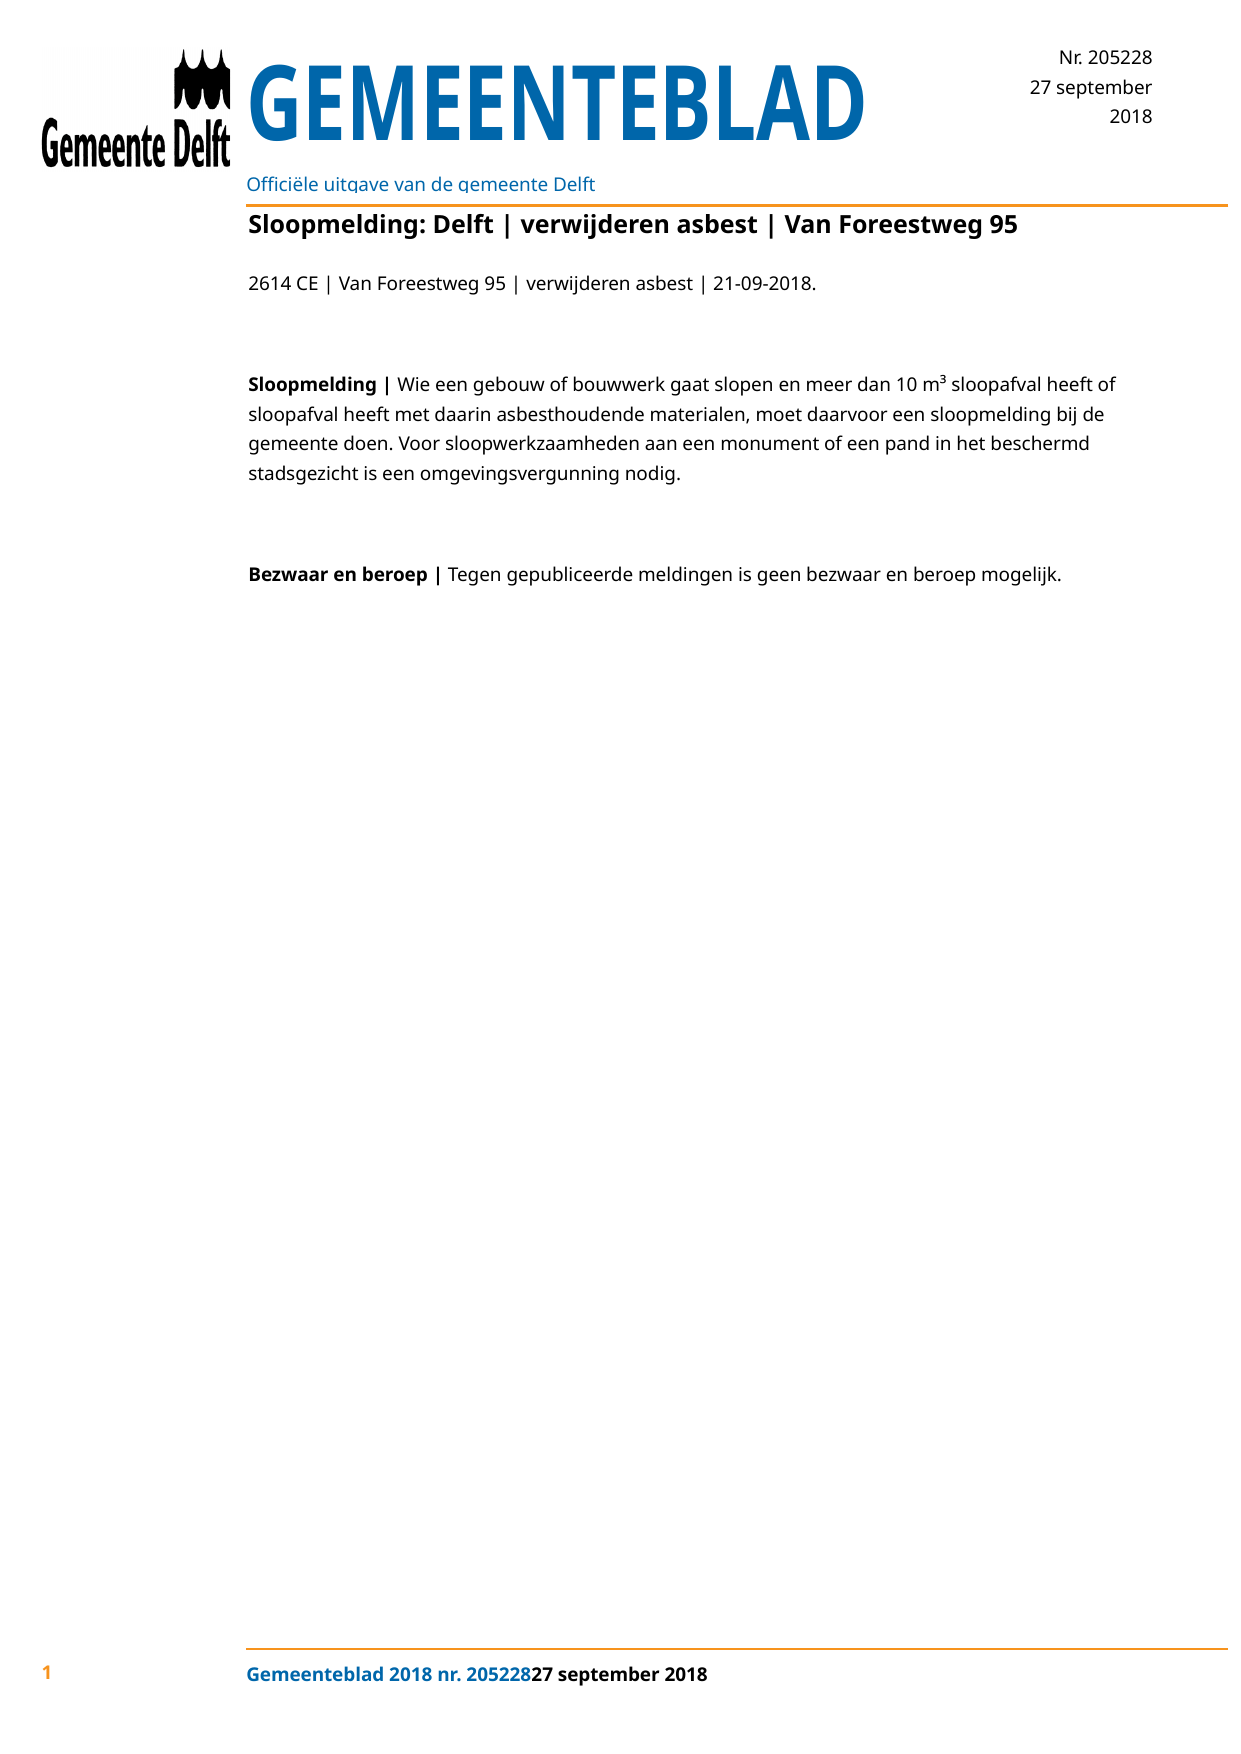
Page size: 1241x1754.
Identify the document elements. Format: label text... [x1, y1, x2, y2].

text Sloopmelding: Delft | verwijderen asbest | Van Foreestweg 95 [248, 207, 1152, 241]
text Sloopmelding | Wie een gebouw of bouwwerk gaat slopen en meer dan 10 m³ sloopafval heeft of sloopafval heeft met daarin asbesthoudende materialen, moet daarvoor een sloopmelding bij de gemeente doen. Voor sloopwerkzaamheden aan een monument of een pand in het beschermd stadsgezicht is een omgevingsvergunning nodig. [248, 371, 1152, 486]
text Bezwaar en beroep | Tegen gepubliceerde meldingen is geen bezwaar en beroep mogelijk. [248, 561, 1152, 586]
picture [41, 47, 231, 172]
text 2614 CE | Van Foreestweg 95 | verwijderen asbest | 21-09-2018. [248, 270, 1152, 296]
